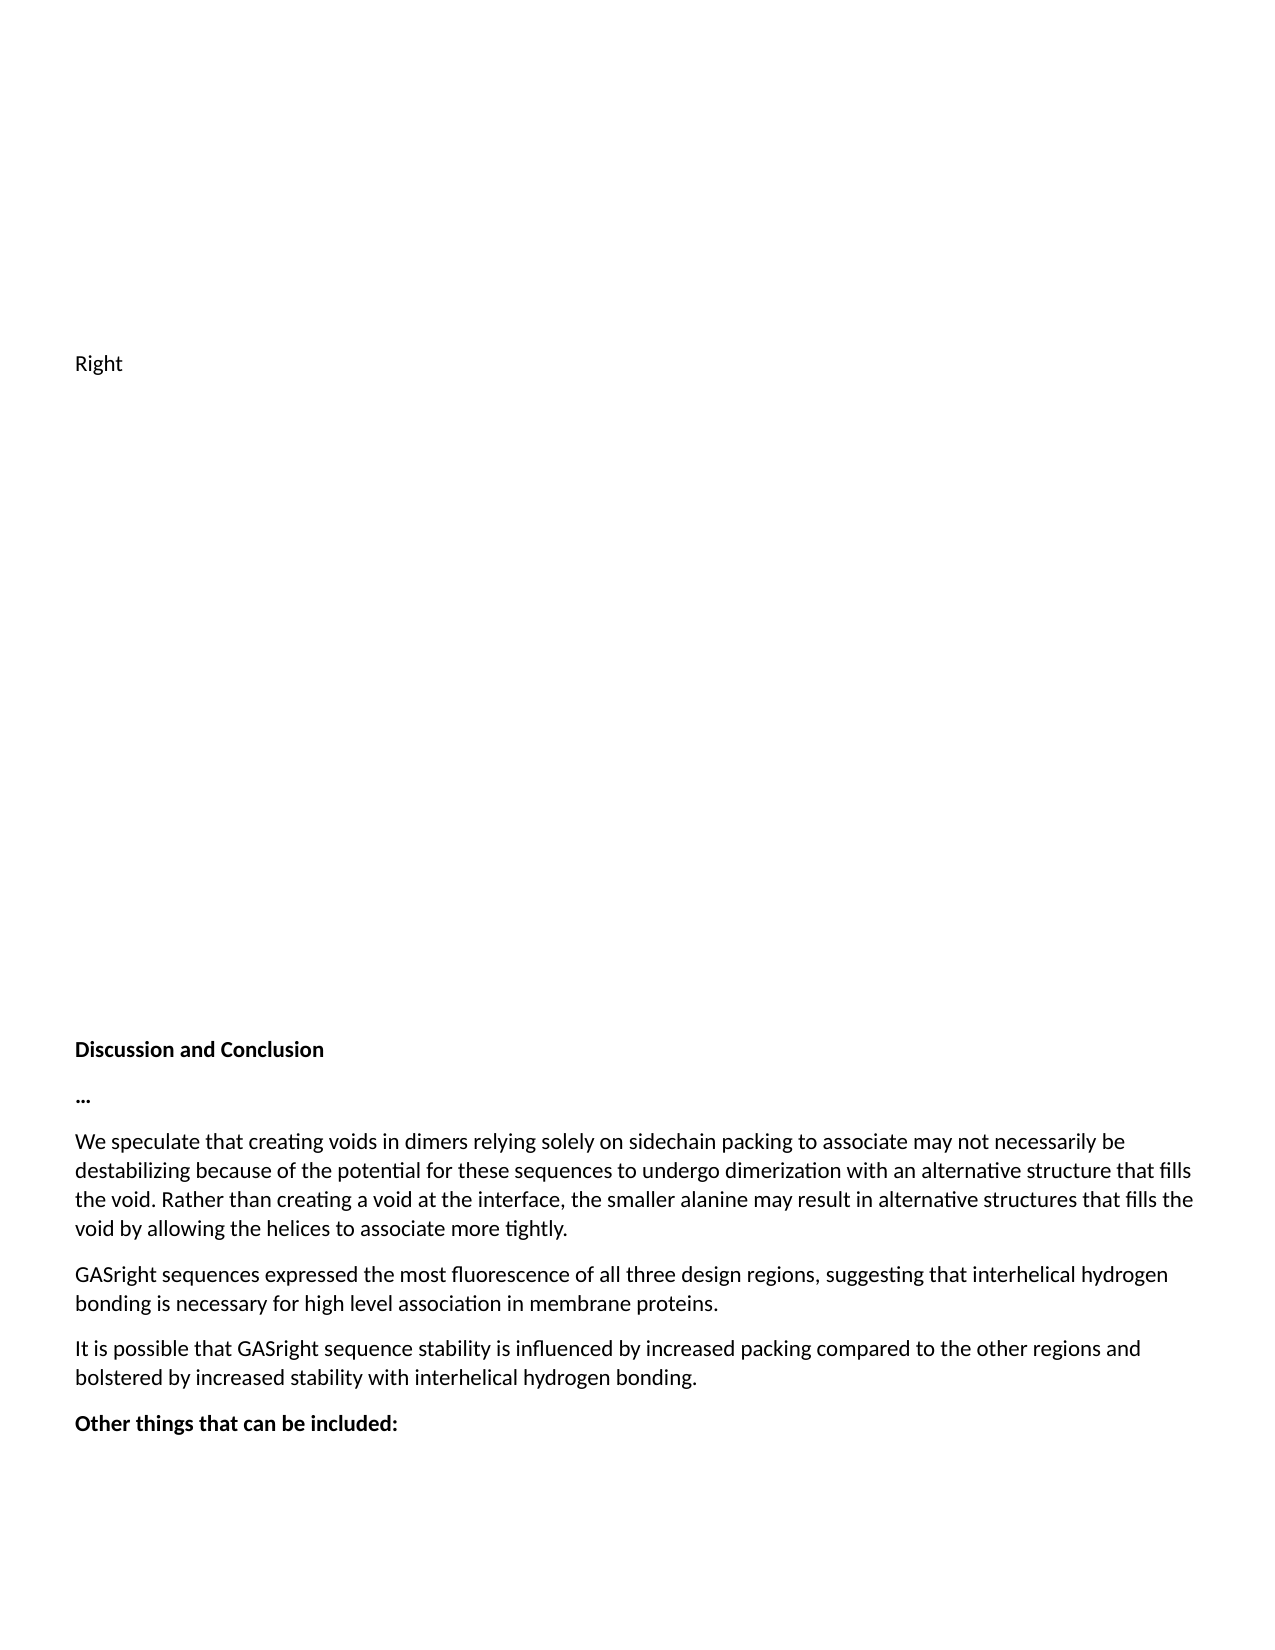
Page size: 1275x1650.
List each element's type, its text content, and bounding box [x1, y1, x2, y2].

text Other things that can be included: [75, 1409, 1200, 1437]
text Right [75, 349, 1200, 377]
text GASright sequences expressed the most fluorescence of all three design regions, suggesting that interhelical hydrogen bonding is necessary for high level association in membrane proteins. [75, 1260, 1200, 1317]
text Discussion and Conclusion [75, 1035, 1200, 1063]
text We speculate that creating voids in dimers relying solely on sidechain packing to associate may not necessarily be destabilizing because of the potential for these sequences to undergo dimerization with an alternative structure that fills the void. Rather than creating a void at the interface, the smaller alanine may result in alternative structures that fills the void by allowing the helices to associate more tightly. [75, 1127, 1200, 1242]
text It is possible that GASright sequence stability is influenced by increased packing compared to the other regions and bolstered by increased stability with interhelical hydrogen bonding. [75, 1334, 1200, 1392]
text … [75, 1081, 1200, 1109]
